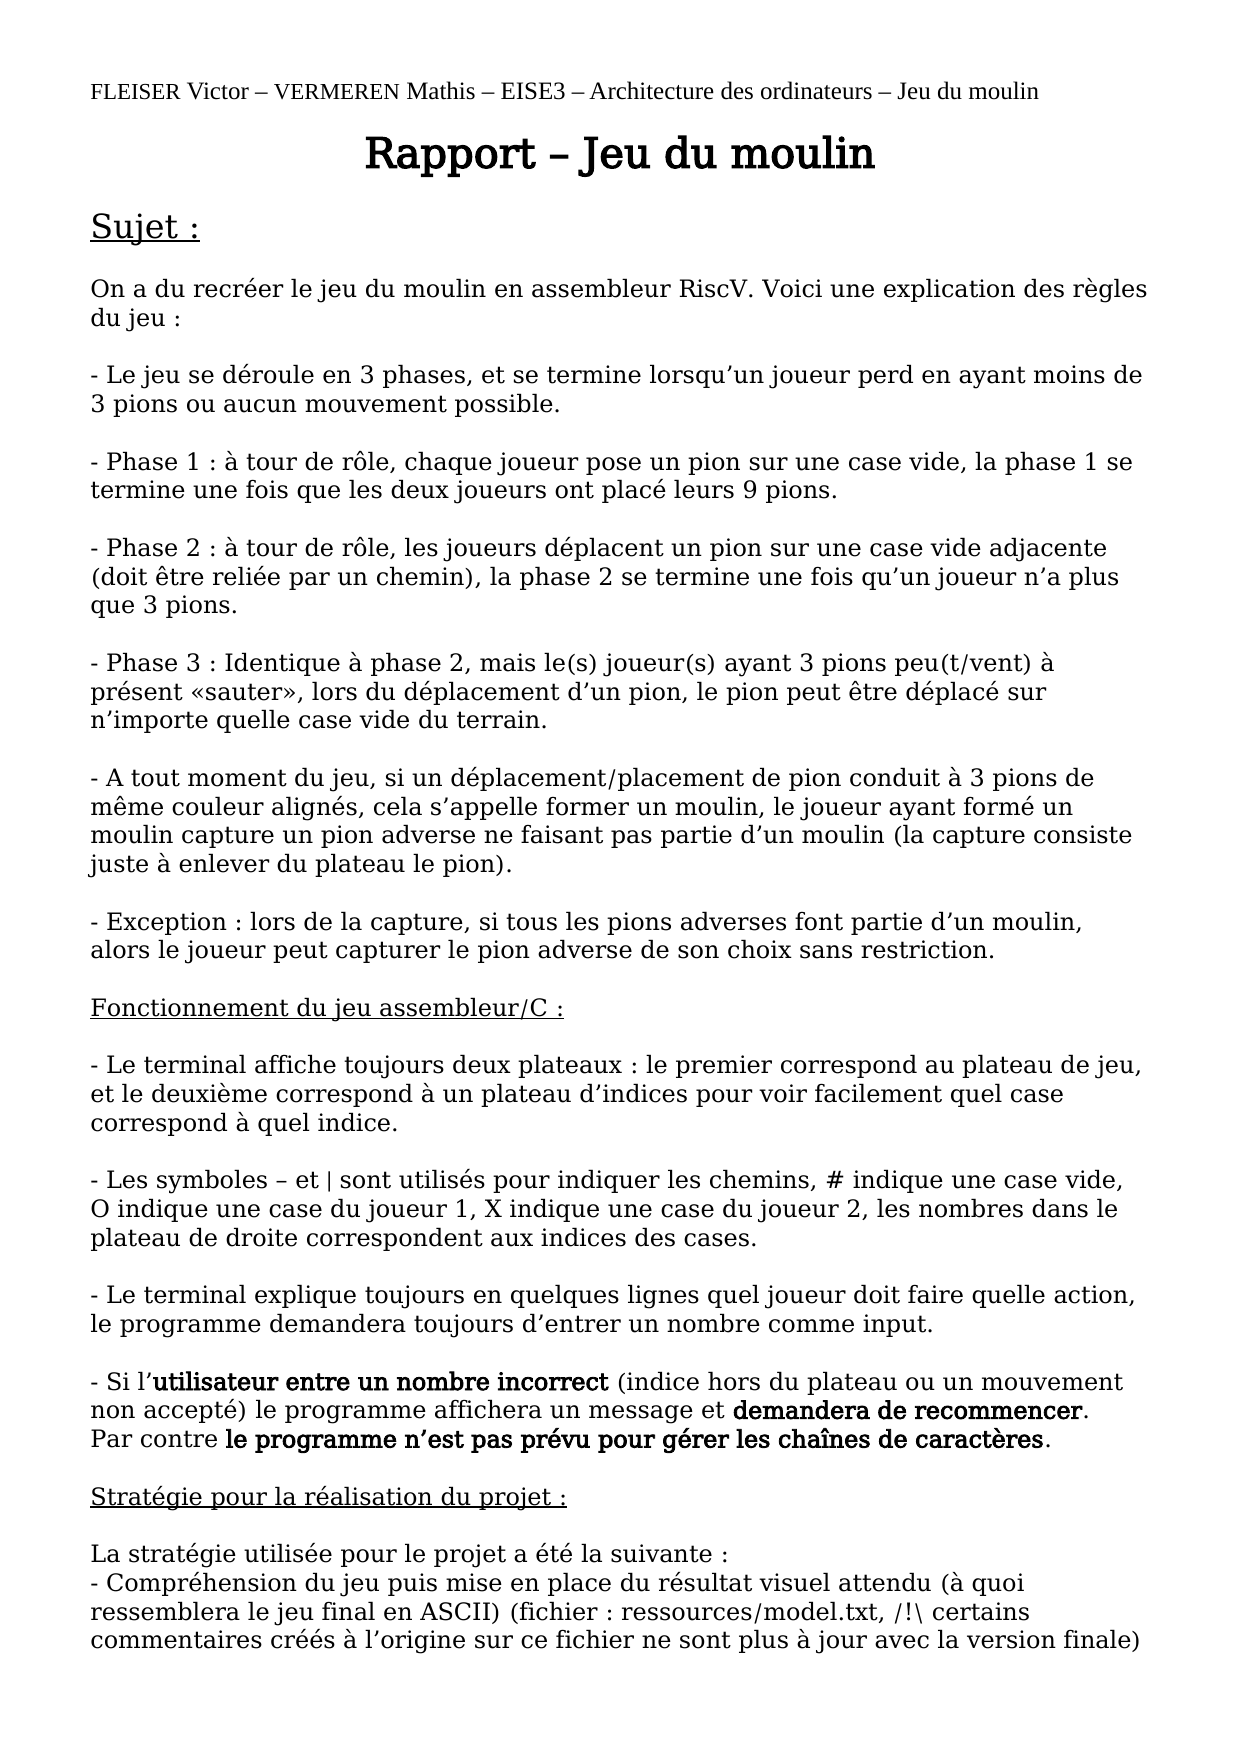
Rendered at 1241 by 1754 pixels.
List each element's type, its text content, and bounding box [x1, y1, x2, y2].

text - Phase 1 : à tour de rôle, chaque joueur pose un pion sur une case vide, la phase 1 se termine une fois que les deux joueurs ont placé leurs 9 pions. [90, 446, 1149, 504]
text - Le terminal affiche toujours deux plateaux : le premier correspond au plateau de jeu, et le deuxième correspond à un plateau d’indices pour voir facilement quel case correspond à quel indice. [90, 1050, 1149, 1136]
text - Phase 2 : à tour de rôle, les joueurs déplacent un pion sur une case vide adjacente (doit être reliée par un chemin), la phase 2 se termine une fois qu’un joueur n’a plus que 3 pions. [90, 532, 1149, 619]
text Sujet : [90, 205, 1149, 245]
text On a du recréer le jeu du moulin en assembleur RiscV. Voici une explication des règles du jeu : [90, 274, 1149, 331]
text La stratégie utilisée pour le projet a été la suivante : [90, 1539, 1149, 1567]
text - Le terminal explique toujours en quelques lignes quel joueur doit faire quelle action, le programme demandera toujours d’entrer un nombre comme input. [90, 1280, 1149, 1337]
text Par contre le programme n’est pas prévu pour gérer les chaînes de caractères. [90, 1424, 1149, 1452]
text - Les symboles – et | sont utilisés pour indiquer les chemins, # indique une case vide, O indique une case du joueur 1, X indique une case du joueur 2, les nombres dans le plateau de droite correspondent aux indices des cases. [90, 1165, 1149, 1251]
text Stratégie pour la réalisation du projet : [90, 1481, 1149, 1510]
text - Exception : lors de la capture, si tous les pions adverses font partie d’un moulin, alors le joueur peut capturer le pion adverse de son choix sans restriction. [90, 906, 1149, 964]
text - A tout moment du jeu, si un déplacement/placement de pion conduit à 3 pions de même couleur alignés, cela s’appelle former un moulin, le joueur ayant formé un moulin capture un pion adverse ne faisant pas partie d’un moulin (la capture consiste juste à enlever du plateau le pion). [90, 762, 1149, 877]
text - Si l’utilisateur entre un nombre incorrect (indice hors du plateau ou un mouvement non accepté) le programme affichera un message et demandera de recommencer. [90, 1366, 1149, 1424]
text Fonctionnement du jeu assembleur/C : [90, 992, 1149, 1021]
text - Phase 3 : Identique à phase 2, mais le(s) joueur(s) ayant 3 pions peu(t/vent) à présent «sauter», lors du déplacement d’un pion, le pion peut être déplacé sur n’importe quelle case vide du terrain. [90, 647, 1149, 734]
text Rapport – Jeu du moulin [90, 126, 1149, 176]
text - Compréhension du jeu puis mise en place du résultat visuel attendu (à quoi ressemblera le jeu final en ASCII) (fichier : ressources/model.txt, /!\ certains commentaires créés à l’origine sur ce fichier ne sont plus à jour avec la version finale) [90, 1567, 1149, 1654]
text - Le jeu se déroule en 3 phases, et se termine lorsqu’un joueur perd en ayant moins de 3 pions ou aucun mouvement possible. [90, 360, 1149, 417]
